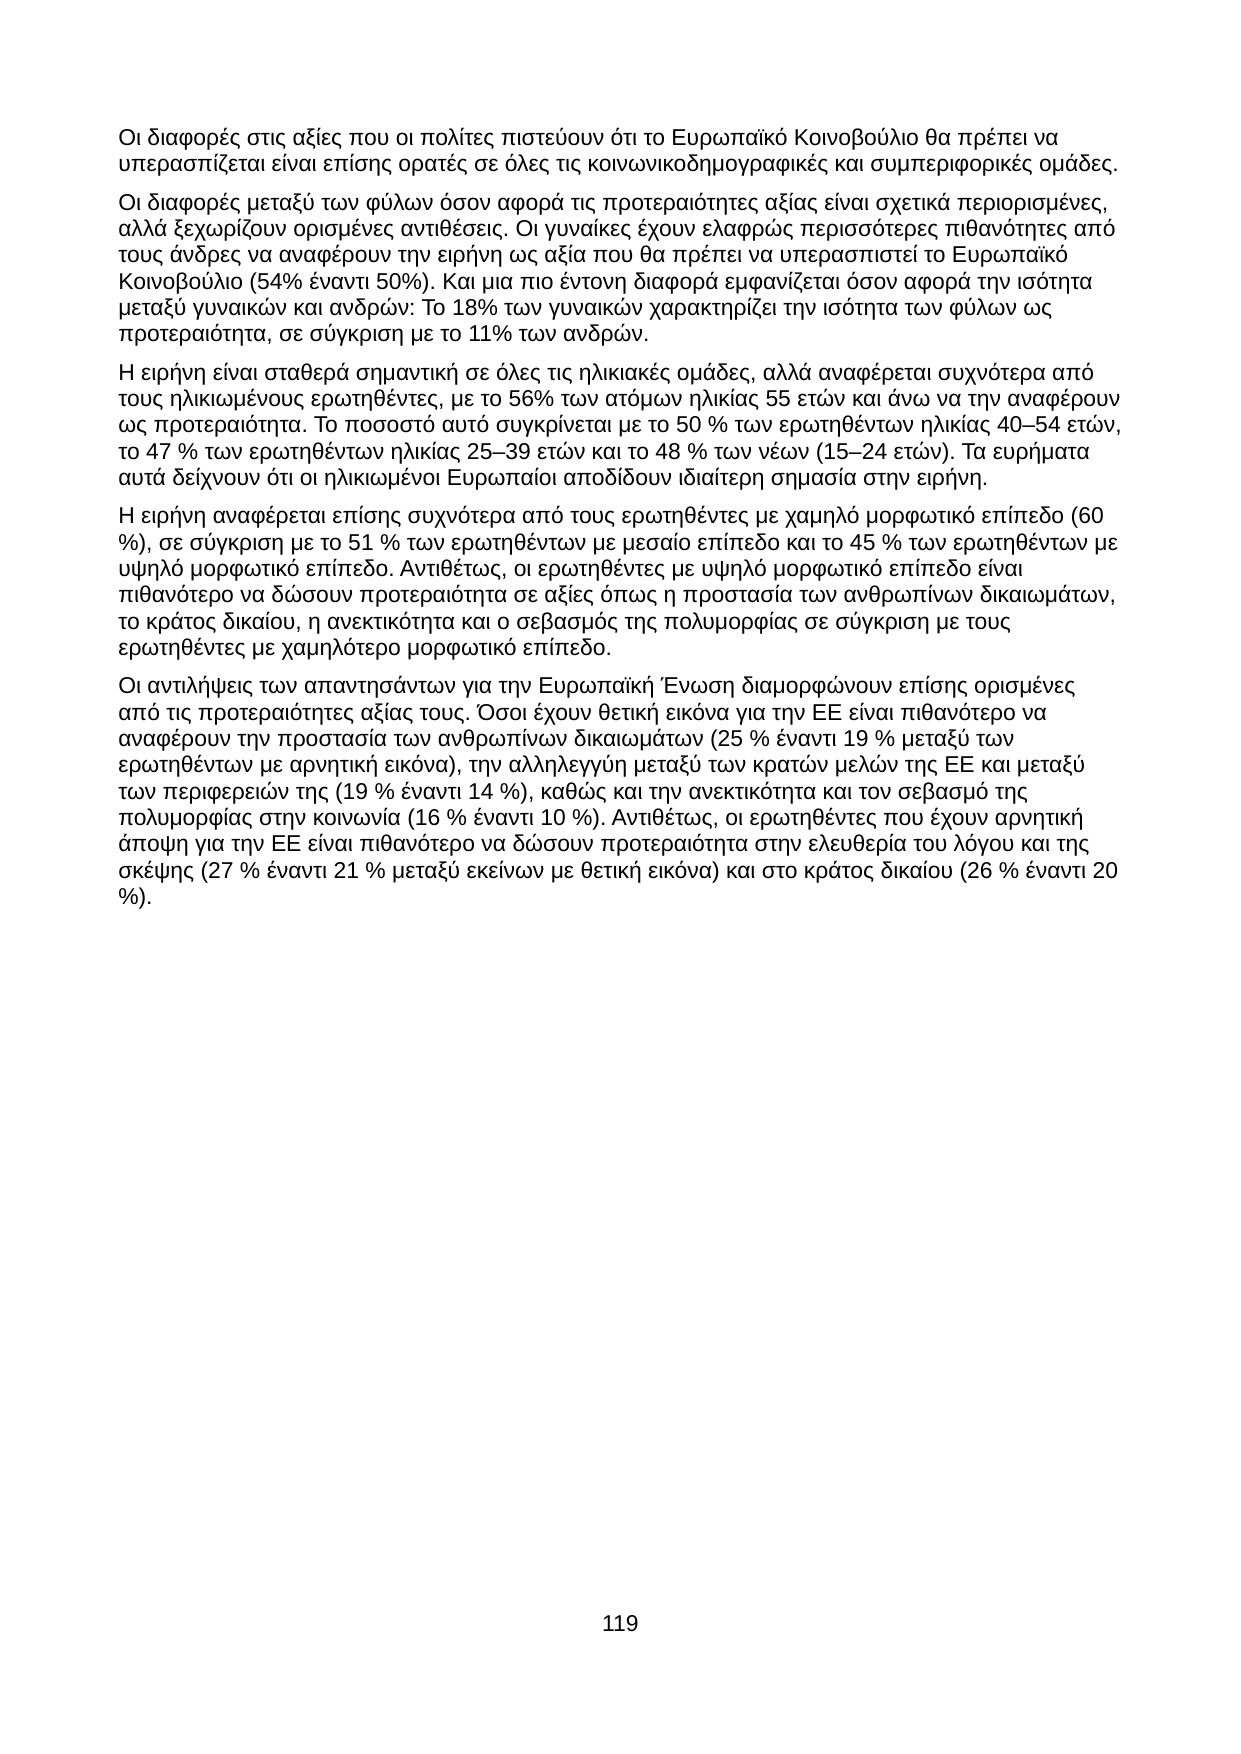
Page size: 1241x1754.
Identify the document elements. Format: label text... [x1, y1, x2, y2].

text Οι αντιλήψεις των απαντησάντων για την Ευρωπαϊκή Ένωση διαμορφώνουν επίσης ορισμένες από τις προτεραιότητες αξίας τους. Όσοι έχουν θετική εικόνα για την ΕΕ είναι πιθανότερο να αναφέρουν την προστασία των ανθρωπίνων δικαιωμάτων (25 % έναντι 19 % μεταξύ των ερωτηθέντων με αρνητική εικόνα), την αλληλεγγύη μεταξύ των κρατών μελών της ΕΕ και μεταξύ των περιφερειών της (19 % έναντι 14 %), καθώς και την ανεκτικότητα και τον σεβασμό της πολυμορφίας στην κοινωνία (16 % έναντι 10 %). Αντιθέτως, οι ερωτηθέντες που έχουν αρνητική άποψη για την ΕΕ είναι πιθανότερο να δώσουν προτεραιότητα στην ελευθερία του λόγου και της σκέψης (27 % έναντι 21 % μεταξύ εκείνων με θετική εικόνα) και στο κράτος δικαίου (26 % έναντι 20 %). [118, 672, 1122, 909]
text Οι διαφορές στις αξίες που οι πολίτες πιστεύουν ότι το Ευρωπαϊκό Κοινοβούλιο θα πρέπει να υπερασπίζεται είναι επίσης ορατές σε όλες τις κοινωνικοδημογραφικές και συμπεριφορικές ομάδες. [118, 124, 1122, 177]
text Η ειρήνη αναφέρεται επίσης συχνότερα από τους ερωτηθέντες με χαμηλό μορφωτικό επίπεδο (60 %), σε σύγκριση με το 51 % των ερωτηθέντων με μεσαίο επίπεδο και το 45 % των ερωτηθέντων με υψηλό μορφωτικό επίπεδο. Αντιθέτως, οι ερωτηθέντες με υψηλό μορφωτικό επίπεδο είναι πιθανότερο να δώσουν προτεραιότητα σε αξίες όπως η προστασία των ανθρωπίνων δικαιωμάτων, το κράτος δικαίου, η ανεκτικότητα και ο σεβασμός της πολυμορφίας σε σύγκριση με τους ερωτηθέντες με χαμηλότερο μορφωτικό επίπεδο. [118, 502, 1122, 660]
text Η ειρήνη είναι σταθερά σημαντική σε όλες τις ηλικιακές ομάδες, αλλά αναφέρεται συχνότερα από τους ηλικιωμένους ερωτηθέντες, με το 56% των ατόμων ηλικίας 55 ετών και άνω να την αναφέρουν ως προτεραιότητα. Το ποσοστό αυτό συγκρίνεται με το 50 % των ερωτηθέντων ηλικίας 40–54 ετών, το 47 % των ερωτηθέντων ηλικίας 25–39 ετών και το 48 % των νέων (15–24 ετών). Τα ευρήματα αυτά δείχνουν ότι οι ηλικιωμένοι Ευρωπαίοι αποδίδουν ιδιαίτερη σημασία στην ειρήνη. [118, 359, 1122, 490]
text Οι διαφορές μεταξύ των φύλων όσον αφορά τις προτεραιότητες αξίας είναι σχετικά περιορισμένες, αλλά ξεχωρίζουν ορισμένες αντιθέσεις. Οι γυναίκες έχουν ελαφρώς περισσότερες πιθανότητες από τους άνδρες να αναφέρουν την ειρήνη ως αξία που θα πρέπει να υπερασπιστεί το Ευρωπαϊκό Κοινοβούλιο (54% έναντι 50%). Και μια πιο έντονη διαφορά εμφανίζεται όσον αφορά την ισότητα μεταξύ γυναικών και ανδρών: Το 18% των γυναικών χαρακτηρίζει την ισότητα των φύλων ως προτεραιότητα, σε σύγκριση με το 11% των ανδρών. [118, 189, 1122, 347]
